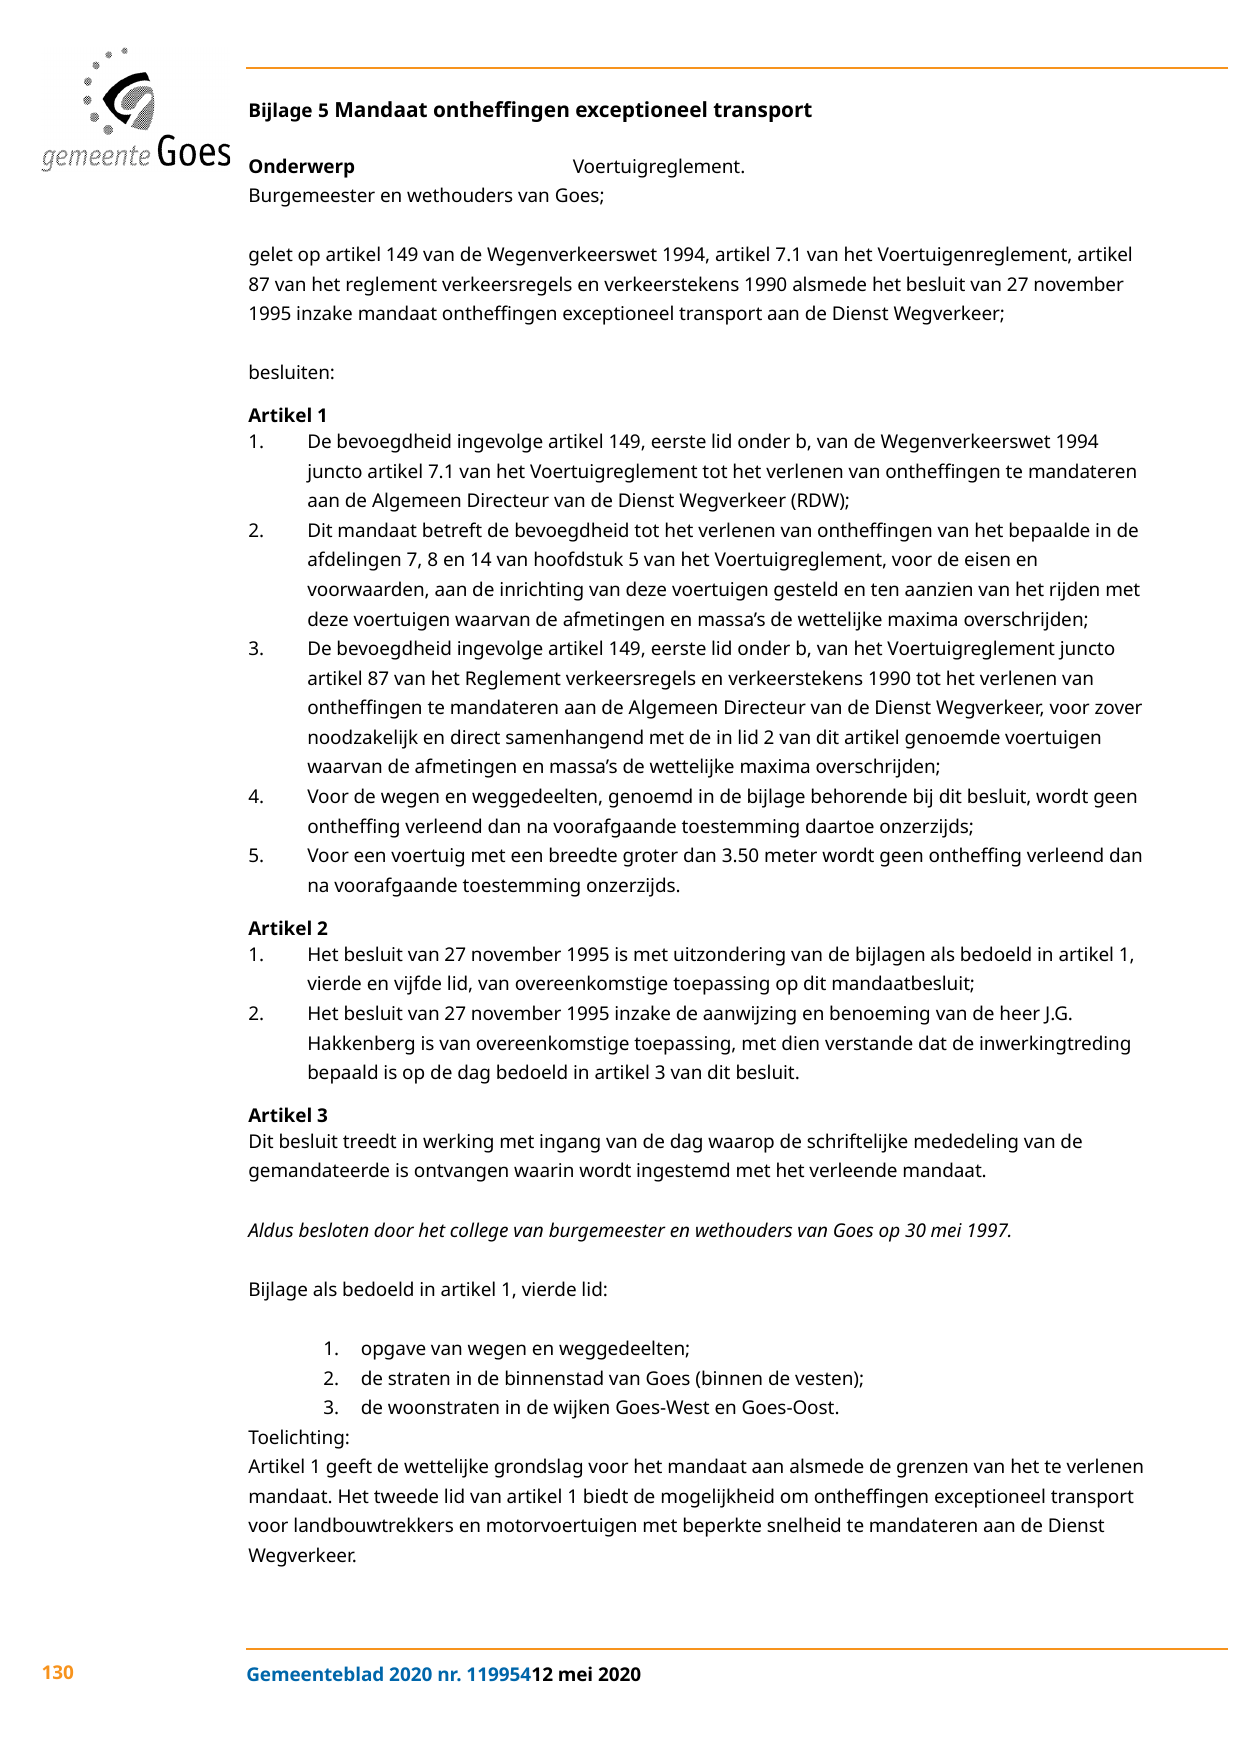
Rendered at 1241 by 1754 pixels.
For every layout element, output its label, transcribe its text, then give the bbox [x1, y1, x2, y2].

list De bevoegdheid ingevolge artikel 149, eerste lid onder b, van het Voertuigreglement juncto artikel 87 van het Reglement verkeersregels en verkeerstekens 1990 tot het verlenen van ontheffingen te mandateren aan de Algemeen Directeur van de Dienst Wegverkeer, voor zover noodzakelijk en direct samenhangend met de in lid 2 van dit artikel genoemde voertuigen waarvan de afmetingen en massa’s de wettelijke maxima overschrijden; [248, 635, 1152, 779]
list de woonstraten in de wijken Goes-West en Goes-Oost. [323, 1394, 1152, 1420]
text Burgemeester en wethouders van Goes; [248, 182, 1152, 208]
text Artikel 3 [248, 1102, 1152, 1128]
text Artikel 1 geeft de wettelijke grondslag voor het mandaat aan alsmede de grenzen van het te verlenen mandaat. Het tweede lid van artikel 1 biedt de mogelijkheid om ontheffingen exceptioneel transport voor landbouwtrekkers en motorvoertuigen met beperkte snelheid te mandateren aan de Dienst Wegverkeer. [248, 1453, 1152, 1568]
list Het besluit van 27 november 1995 is met uitzondering van de bijlagen als bedoeld in artikel 1, vierde en vijfde lid, van overeenkomstige toepassing op dit mandaatbesluit; [248, 941, 1152, 996]
list opgave van wegen en weggedeelten; [323, 1335, 1152, 1361]
text besluiten: [248, 359, 1152, 385]
list de straten in de binnenstad van Goes (binnen de vesten); [323, 1365, 1152, 1391]
picture [41, 47, 231, 172]
text Artikel 2 [248, 915, 1152, 941]
text Bijlage 5 Mandaat ontheffingen exceptioneel transport [248, 95, 1152, 123]
list Het besluit van 27 november 1995 inzake de aanwijzing en benoeming van de heer J.G. Hakkenberg is van overeenkomstige toepassing, met dien verstande dat de inwerkingtreding bepaald is op de dag bedoeld in artikel 3 van dit besluit. [248, 1000, 1152, 1085]
list Voor een voertuig met een breedte groter dan 3.50 meter wordt geen ontheffing verleend dan na voorafgaande toestemming onzerzijds. [248, 842, 1152, 898]
text Bijlage als bedoeld in artikel 1, vierde lid: [248, 1276, 1152, 1302]
list De bevoegdheid ingevolge artikel 149, eerste lid onder b, van de Wegenverkeerswet 1994 juncto artikel 7.1 van het Voertuigreglement tot het verlenen van ontheffingen te mandateren aan de Algemeen Directeur van de Dienst Wegverkeer (RDW); [248, 428, 1152, 513]
text gelet op artikel 149 van de Wegenverkeerswet 1994, artikel 7.1 van het Voertuigenreglement, artikel 87 van het reglement verkeersregels en verkeerstekens 1990 alsmede het besluit van 27 november 1995 inzake mandaat ontheffingen exceptioneel transport aan de Dienst Wegverkeer; [248, 241, 1152, 326]
table_header Onderwerp [248, 153, 573, 179]
text Artikel 1 [248, 403, 1152, 428]
text Toelichting: [248, 1424, 1152, 1450]
list Voor de wegen en weggedeelten, genoemd in de bijlage behorende bij dit besluit, wordt geen ontheffing verleend dan na voorafgaande toestemming daartoe onzerzijds; [248, 783, 1152, 839]
text Dit besluit treedt in werking met ingang van de dag waarop de schriftelijke mededeling van de gemandateerde is ontvangen waarin wordt ingestemd met het verleende mandaat. [248, 1128, 1152, 1183]
list Dit mandaat betreft de bevoegdheid tot het verlenen van ontheffingen van het bepaalde in de afdelingen 7, 8 en 14 van hoofdstuk 5 van het Voertuigreglement, voor de eisen en voorwaarden, aan de inrichting van deze voertuigen gesteld en ten aanzien van het rijden met deze voertuigen waarvan de afmetingen en massa’s de wettelijke maxima overschrijden; [248, 517, 1152, 632]
text Aldus besloten door het college van burgemeester en wethouders van Goes op 30 mei 1997. [248, 1217, 1152, 1243]
table_header Voertuigreglement. [573, 153, 1152, 179]
